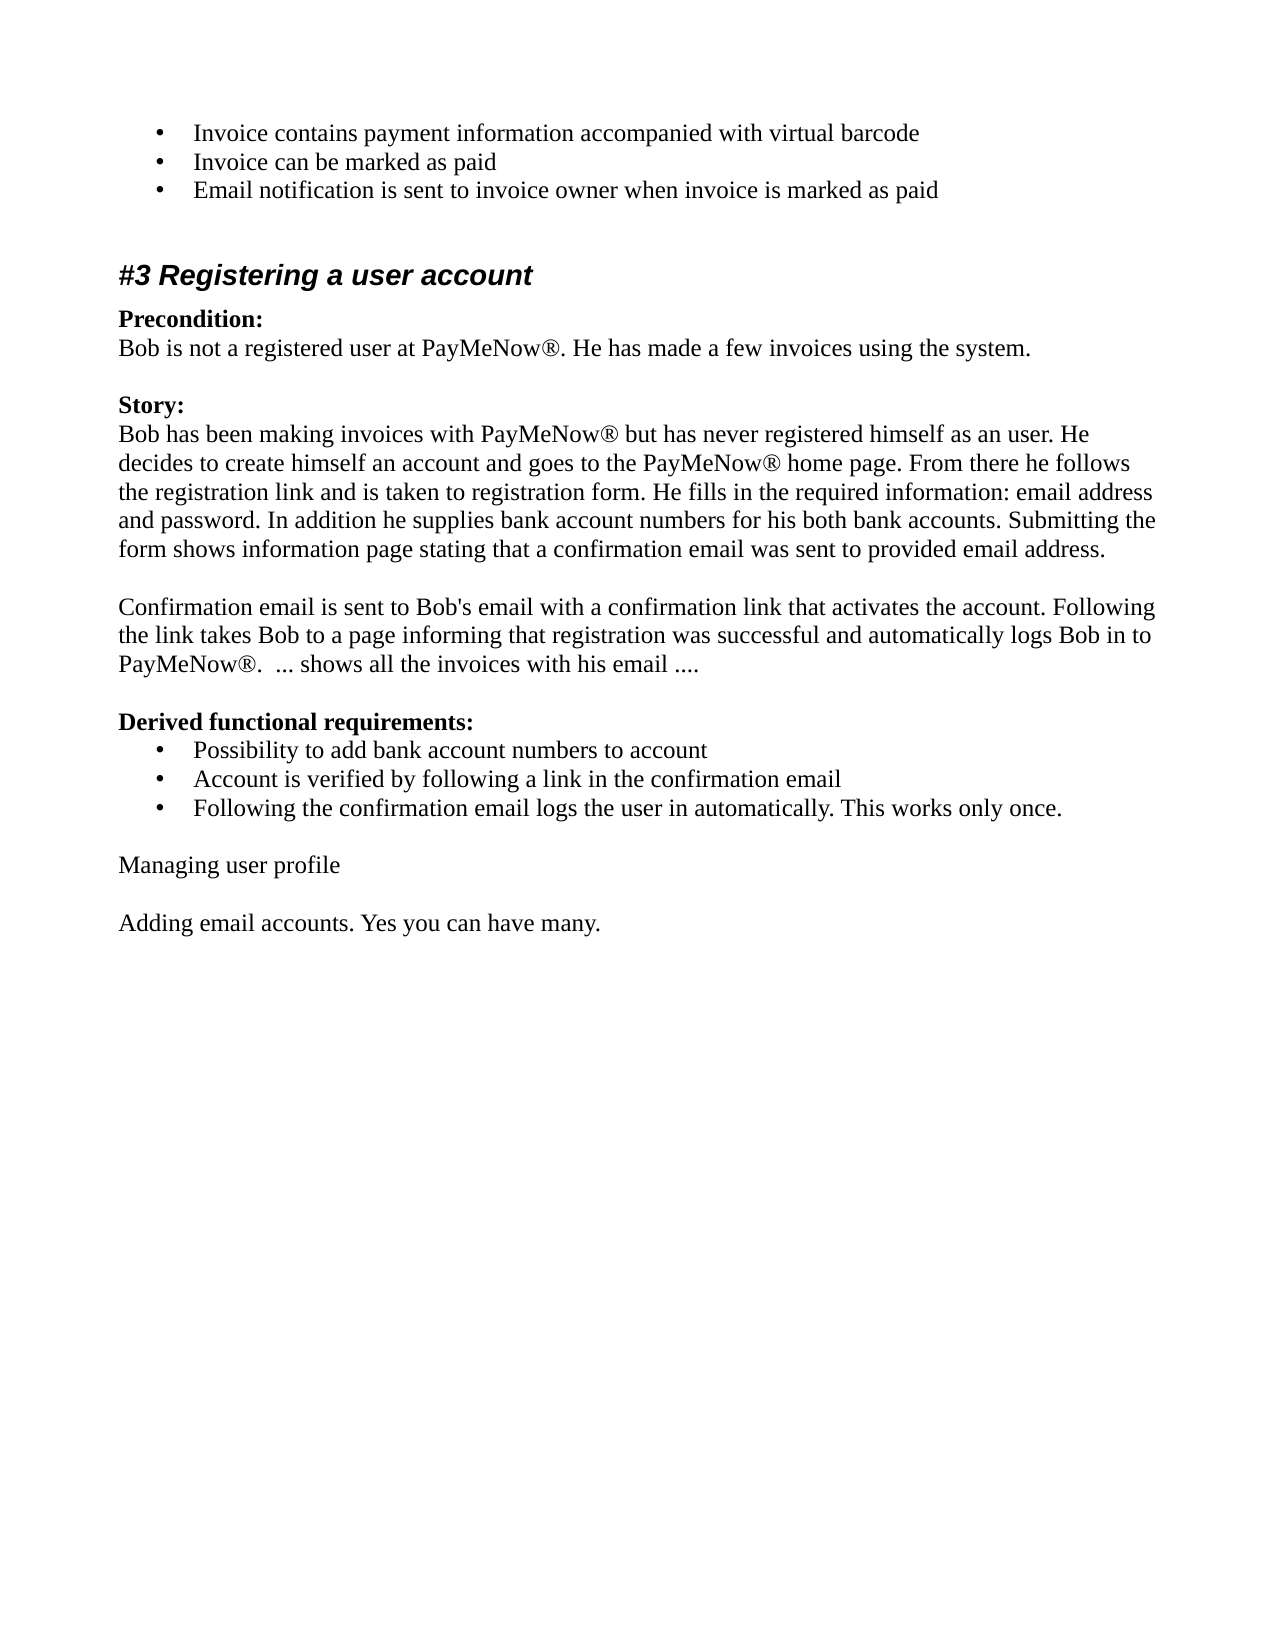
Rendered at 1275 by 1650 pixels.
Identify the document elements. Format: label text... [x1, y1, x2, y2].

text Precondition: [118, 304, 1157, 333]
list Invoice can be marked as paid [156, 147, 1157, 176]
list Invoice contains payment information accompanied with virtual barcode [156, 118, 1157, 147]
text Bob has been making invoices with PayMeNow® but has never registered himself as an user. He decides to create himself an account and goes to the PayMeNow® home page. From there he follows the registration link and is taken to registration form. He fills in the required information: email address and password. In addition he supplies bank account numbers for his both bank accounts. Submitting the form shows information page stating that a confirmation email was sent to provided email address. [118, 419, 1157, 563]
list Email notification is sent to invoice owner when invoice is marked as paid [156, 176, 1157, 204]
text Bob is not a registered user at PayMeNow®. He has made a few invoices using the system. [118, 333, 1157, 362]
list Following the confirmation email logs the user in automatically. This works only once. [156, 793, 1157, 822]
text Managing user profile [118, 850, 1157, 879]
text Confirmation email is sent to Bob's email with a confirmation link that activates the account. Following the link takes Bob to a page informing that registration was successful and automatically logs Bob in to PayMeNow®. ... shows all the invoices with his email .... [118, 592, 1157, 678]
list Possibility to add bank account numbers to account [156, 735, 1157, 764]
text Story: [118, 390, 1157, 419]
text Adding email accounts. Yes you can have many. [118, 908, 1157, 937]
subtitle #3 Registering a user account [118, 258, 1157, 292]
list Account is verified by following a link in the confirmation email [156, 764, 1157, 793]
text Derived functional requirements: [118, 707, 1157, 735]
